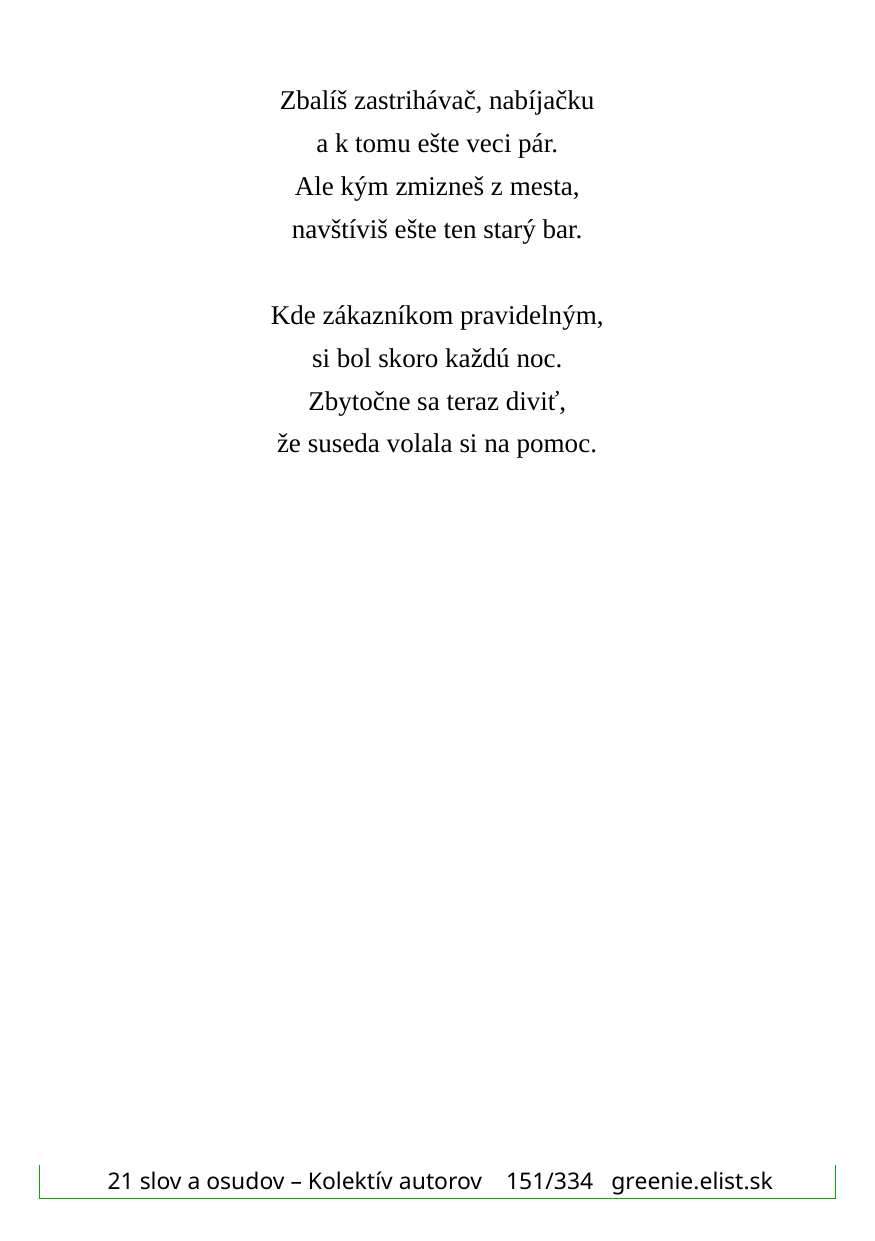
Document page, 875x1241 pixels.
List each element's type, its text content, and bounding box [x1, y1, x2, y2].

text si bol skoro každú noc. [41, 342, 833, 373]
text Zbalíš zastrihávač, nabíjačku [41, 84, 833, 115]
text Zbytočne sa teraz diviť, [41, 385, 833, 416]
text a k tomu ešte veci pár. [41, 127, 833, 158]
text že suseda volala si na pomoc. [41, 428, 833, 459]
text Ale kým zmizneš z mesta, [41, 170, 833, 201]
text navštíviš ešte ten starý bar. [41, 213, 833, 244]
text Kde zákazníkom pravidelným, [41, 299, 833, 330]
